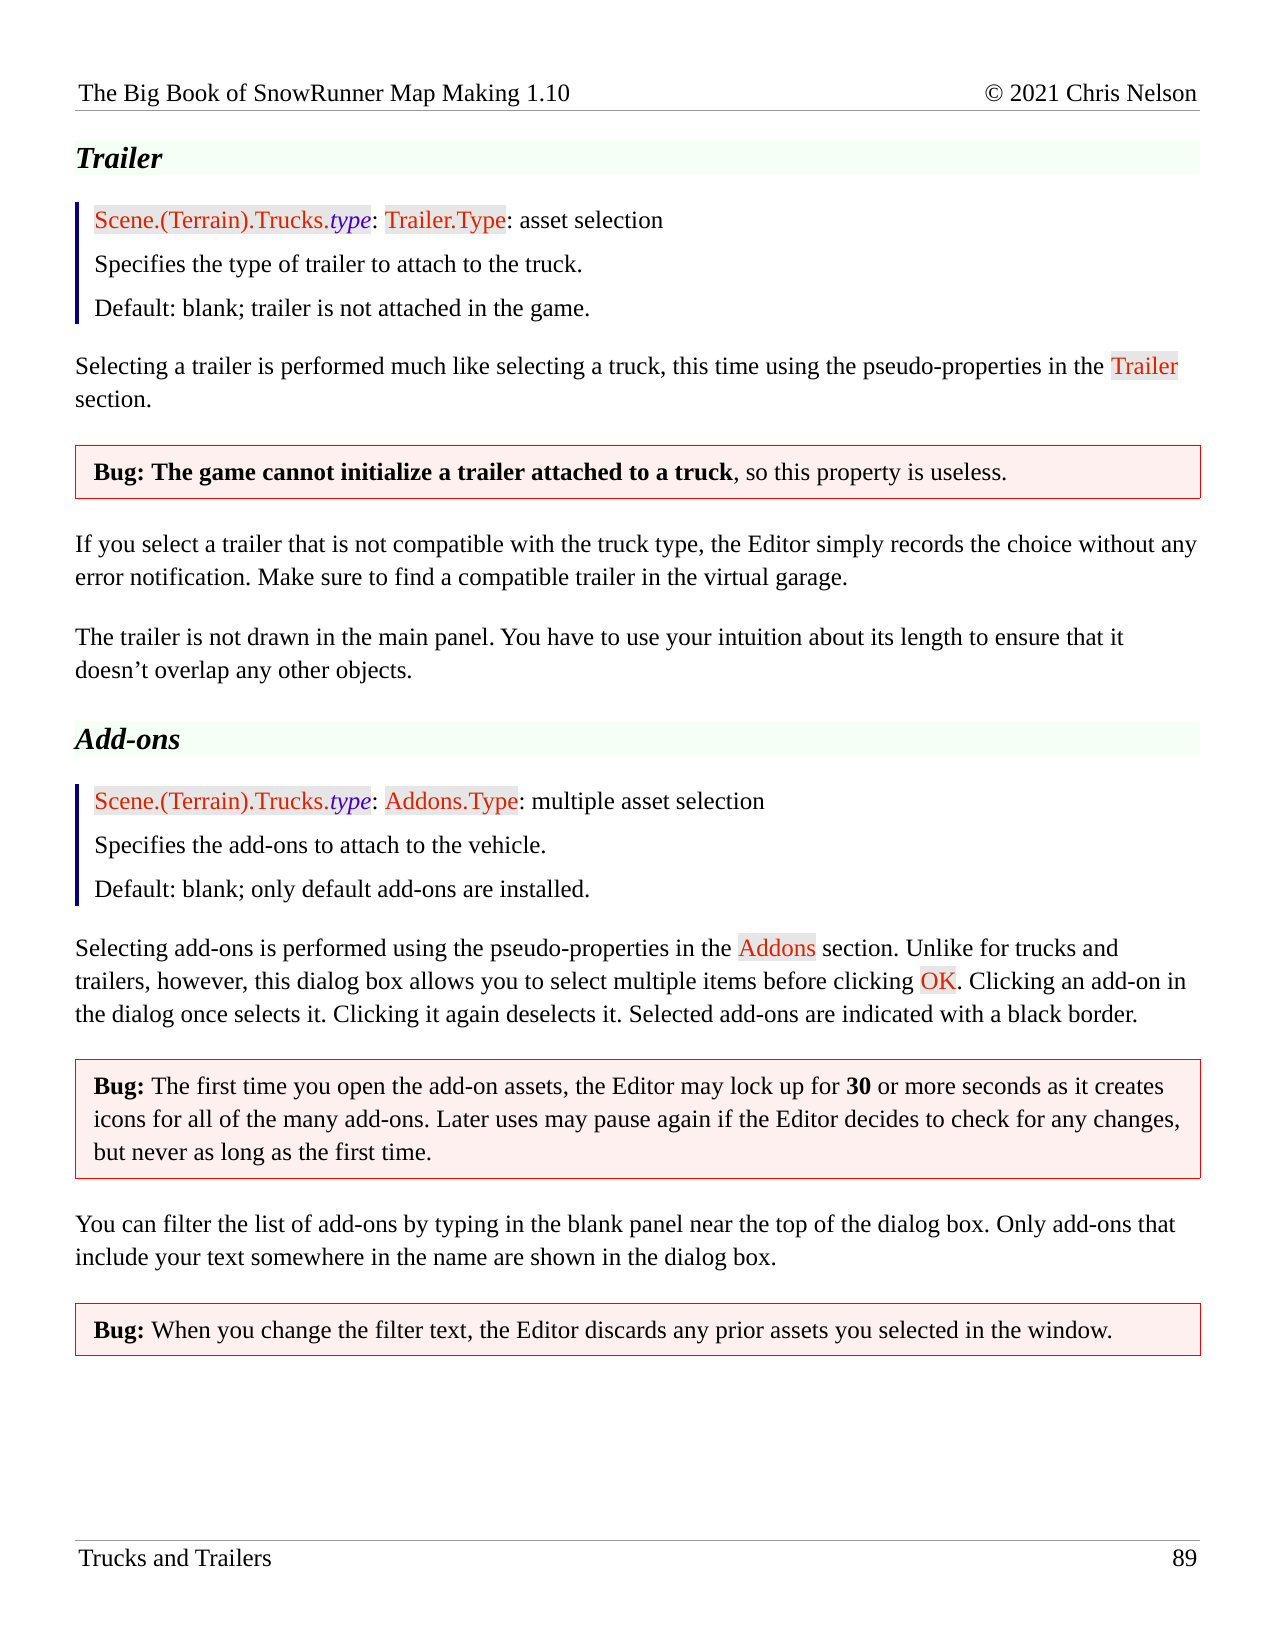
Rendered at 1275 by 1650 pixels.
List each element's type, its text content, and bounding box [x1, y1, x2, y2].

subtitle Add-ons [75, 721, 1200, 756]
text Selecting a trailer is performed much like selecting a truck, this time using the pseudo-properties in the Trailer section. [75, 351, 1200, 413]
list The game cannot initialize a trailer attached to a truck, so this property is useless. [76, 446, 1200, 498]
text Scene.(Terrain).Trucks.type: Trailer.Type: asset selection [79, 202, 1200, 234]
text Specifies the type of trailer to attach to the truck. [79, 246, 1200, 278]
text Specifies the add-ons to attach to the vehicle. [79, 827, 1200, 859]
text If you select a trailer that is not compatible with the truck type, the Editor simply records the choice without any error notification. Make sure to find a compatible trailer in the virtual garage. [75, 529, 1200, 591]
text You can filter the list of add-ons by typing in the blank panel near the top of the dialog box. Only add-ons that include your text somewhere in the name are shown in the dialog box. [75, 1209, 1200, 1271]
list The first time you open the add-on assets, the Editor may lock up for 30 or more seconds as it creates icons for all of the many add-ons. Later uses may pause again if the Editor decides to check for any changes, but never as long as the first time. [76, 1060, 1200, 1178]
list When you change the filter text, the Editor discards any prior assets you selected in the window. [76, 1304, 1200, 1355]
text The trailer is not drawn in the main panel. You have to use your intuition about its length to ensure that it doesn’t overlap any other objects. [75, 622, 1200, 684]
text Scene.(Terrain).Trucks.type: Addons.Type: multiple asset selection [75, 783, 1200, 815]
text Default: blank; trailer is not attached in the game. [79, 290, 1200, 324]
text Selecting add-ons is performed using the pseudo-properties in the Addons section. Unlike for trucks and trailers, however, this dialog box allows you to select multiple items before clicking OK. Clicking an add-on in the dialog once selects it. Clicking it again deselects it. Selected add-ons are indicated with a black border. [75, 933, 1200, 1027]
text Default: blank; only default add-ons are installed. [79, 871, 1200, 906]
subtitle Trailer [75, 140, 1200, 175]
